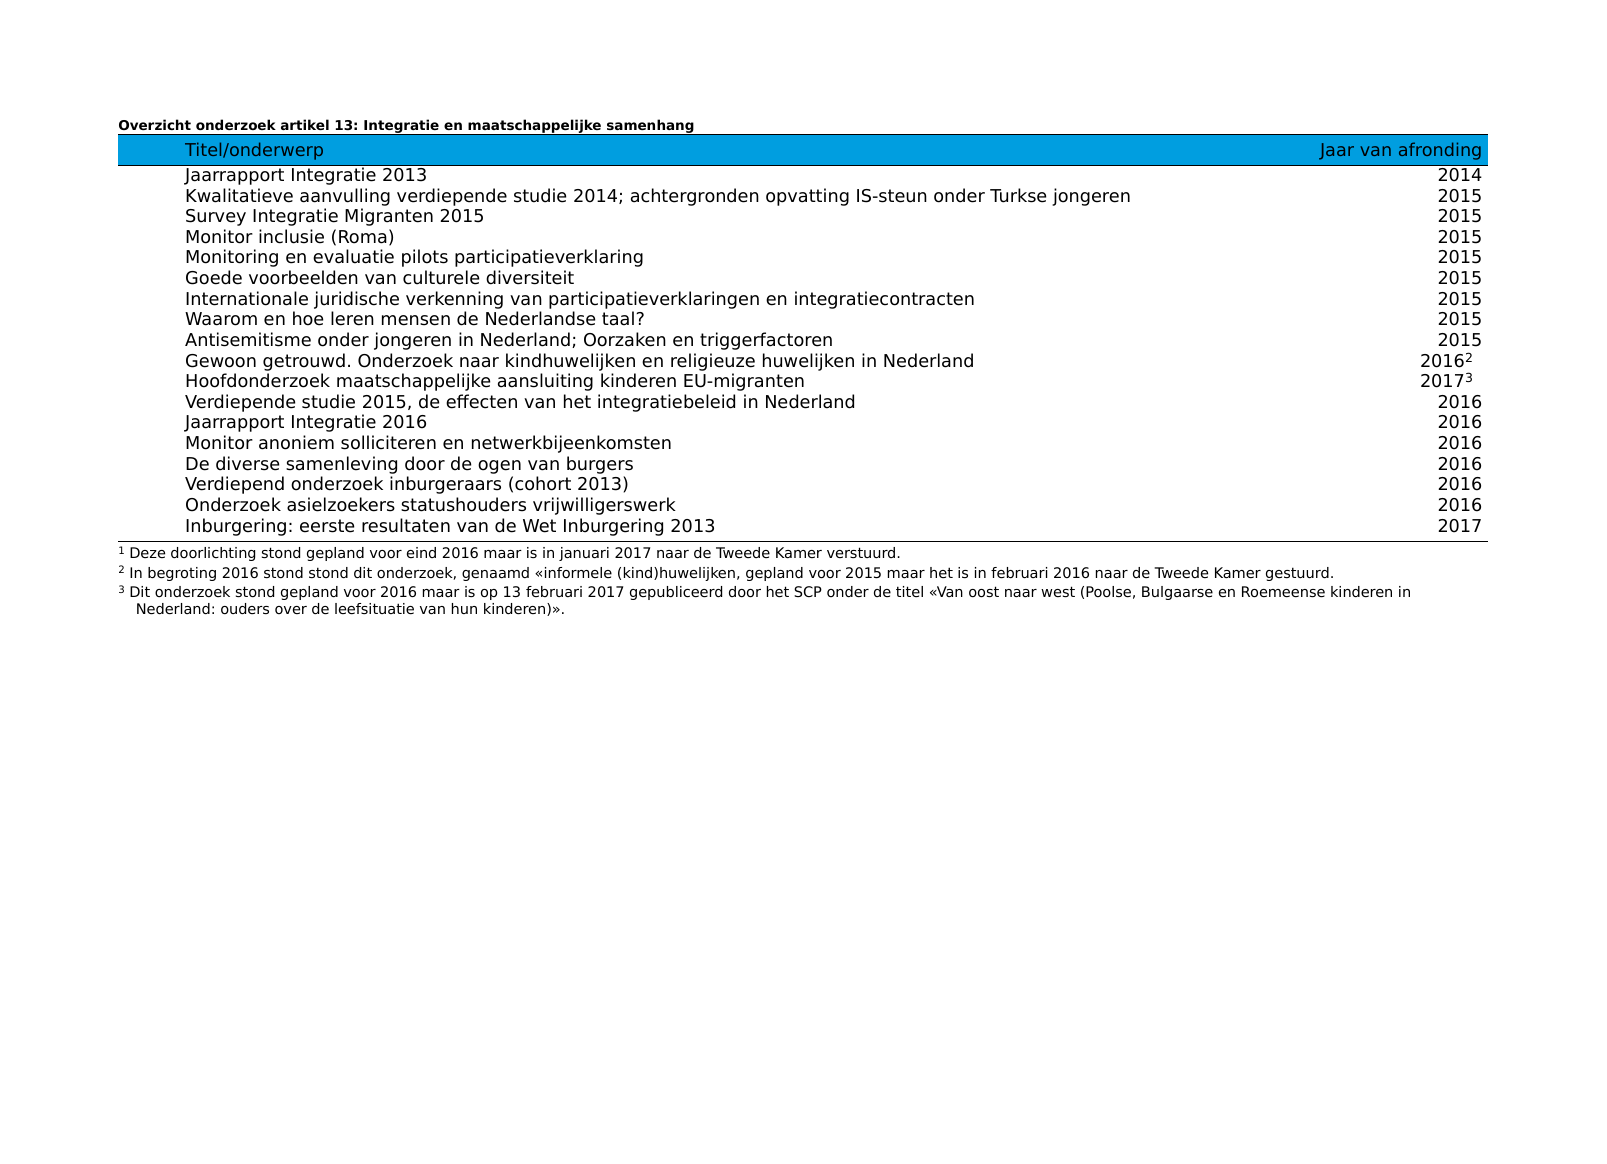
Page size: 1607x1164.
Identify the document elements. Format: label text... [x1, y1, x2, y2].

table_header Overzicht onderzoek artikel 13: Integratie en maatschappelijke samenhang [118, 118, 1488, 134]
table_cell Antisemitisme onder jongeren in Nederland; Oorzaken en triggerfactoren [179, 330, 1269, 351]
table_cell Titel/onderwerp [179, 135, 1269, 165]
table_cell [118, 433, 179, 454]
table_cell 2015 [1269, 289, 1488, 309]
table_cell 2016 [1269, 495, 1488, 516]
table_cell [118, 248, 179, 268]
table_cell [118, 392, 179, 412]
table_cell 20173 [1269, 371, 1488, 392]
table_cell Jaarrapport Integratie 2016 [179, 413, 1269, 433]
table_cell Gewoon getrouwd. Onderzoek naar kindhuwelijken en religieuze huwelijken in Nederland [179, 351, 1269, 371]
table_cell [118, 206, 179, 227]
table_cell [118, 413, 179, 433]
table_cell Goede voorbeelden van culturele diversiteit [179, 268, 1269, 289]
table_cell [118, 186, 179, 206]
table_cell [118, 516, 179, 541]
table_cell [118, 289, 179, 309]
table_cell De diverse samenleving door de ogen van burgers [179, 454, 1269, 474]
table_cell Waarom en hoe leren mensen de Nederlandse taal? [179, 309, 1269, 330]
table_cell Kwalitatieve aanvulling verdiepende studie 2014; achtergronden opvatting IS-steun onder Turkse jongeren [179, 186, 1269, 206]
table_cell 2017 [1269, 516, 1488, 541]
table_cell Verdiepend onderzoek inburgeraars (cohort 2013) [179, 474, 1269, 495]
table_cell Jaarrapport Integratie 2013 [179, 166, 1269, 186]
table_cell [118, 268, 179, 289]
table_cell [118, 474, 179, 495]
table_cell Jaar van afronding [1269, 135, 1488, 165]
table_cell 2015 [1269, 227, 1488, 247]
table_cell 2016 [1269, 413, 1488, 433]
table_cell 2015 [1269, 330, 1488, 351]
table_cell Inburgering: eerste resultaten van de Wet Inburgering 2013 [179, 516, 1269, 541]
table_cell [118, 454, 179, 474]
table_cell Hoofdonderzoek maatschappelijke aansluiting kinderen EU-migranten [179, 371, 1269, 392]
table_cell [118, 351, 179, 371]
table_cell 2015 [1269, 268, 1488, 289]
table_cell Internationale juridische verkenning van participatieverklaringen en integratiecontracten [179, 289, 1269, 309]
table_cell [118, 227, 179, 247]
table_cell 20162 [1269, 351, 1488, 371]
table_cell 2015 [1269, 309, 1488, 330]
table_cell Verdiepende studie 2015, de effecten van het integratiebeleid in Nederland [179, 392, 1269, 412]
table_cell Monitor inclusie (Roma) [179, 227, 1269, 247]
table_cell 2016 [1269, 433, 1488, 454]
table_cell Monitor anoniem solliciteren en netwerkbijeenkomsten [179, 433, 1269, 454]
table_cell Onderzoek asielzoekers statushouders vrijwilligerswerk [179, 495, 1269, 516]
table_cell [118, 495, 179, 516]
table_cell Survey Integratie Migranten 2015 [179, 206, 1269, 227]
table_cell [118, 371, 179, 392]
table_cell 2014 [1269, 166, 1488, 186]
table_cell 2015 [1269, 206, 1488, 227]
table_cell 2016 [1269, 392, 1488, 412]
table_cell 2015 [1269, 248, 1488, 268]
table_cell 1 Deze doorlichting stond gepland voor eind 2016 maar is in januari 2017 naar de Tweede Kamer verstuurd. 2 In begroting 2016 stond stond dit onderzoek, genaamd «informele (kind)huwelijken, gepland voor 2015 maar het is in februari 2016 naar de Tweede Kamer gestuurd. 3 Dit onderzoek stond gepland voor 2016 maar is op 13 februari 2017 gepubliceerd door het SCP onder de titel «Van oost naar west (Poolse, Bulgaarse en Roemeense kinderen in Nederland: ouders over de leefsituatie van hun kinderen)». [118, 542, 1488, 618]
table_cell [118, 135, 179, 165]
table_cell [118, 330, 179, 351]
table_cell [118, 309, 179, 330]
table_cell 2016 [1269, 474, 1488, 495]
table_cell [118, 166, 179, 186]
table_cell Monitoring en evaluatie pilots participatieverklaring [179, 248, 1269, 268]
table_cell 2015 [1269, 186, 1488, 206]
table_cell 2016 [1269, 454, 1488, 474]
